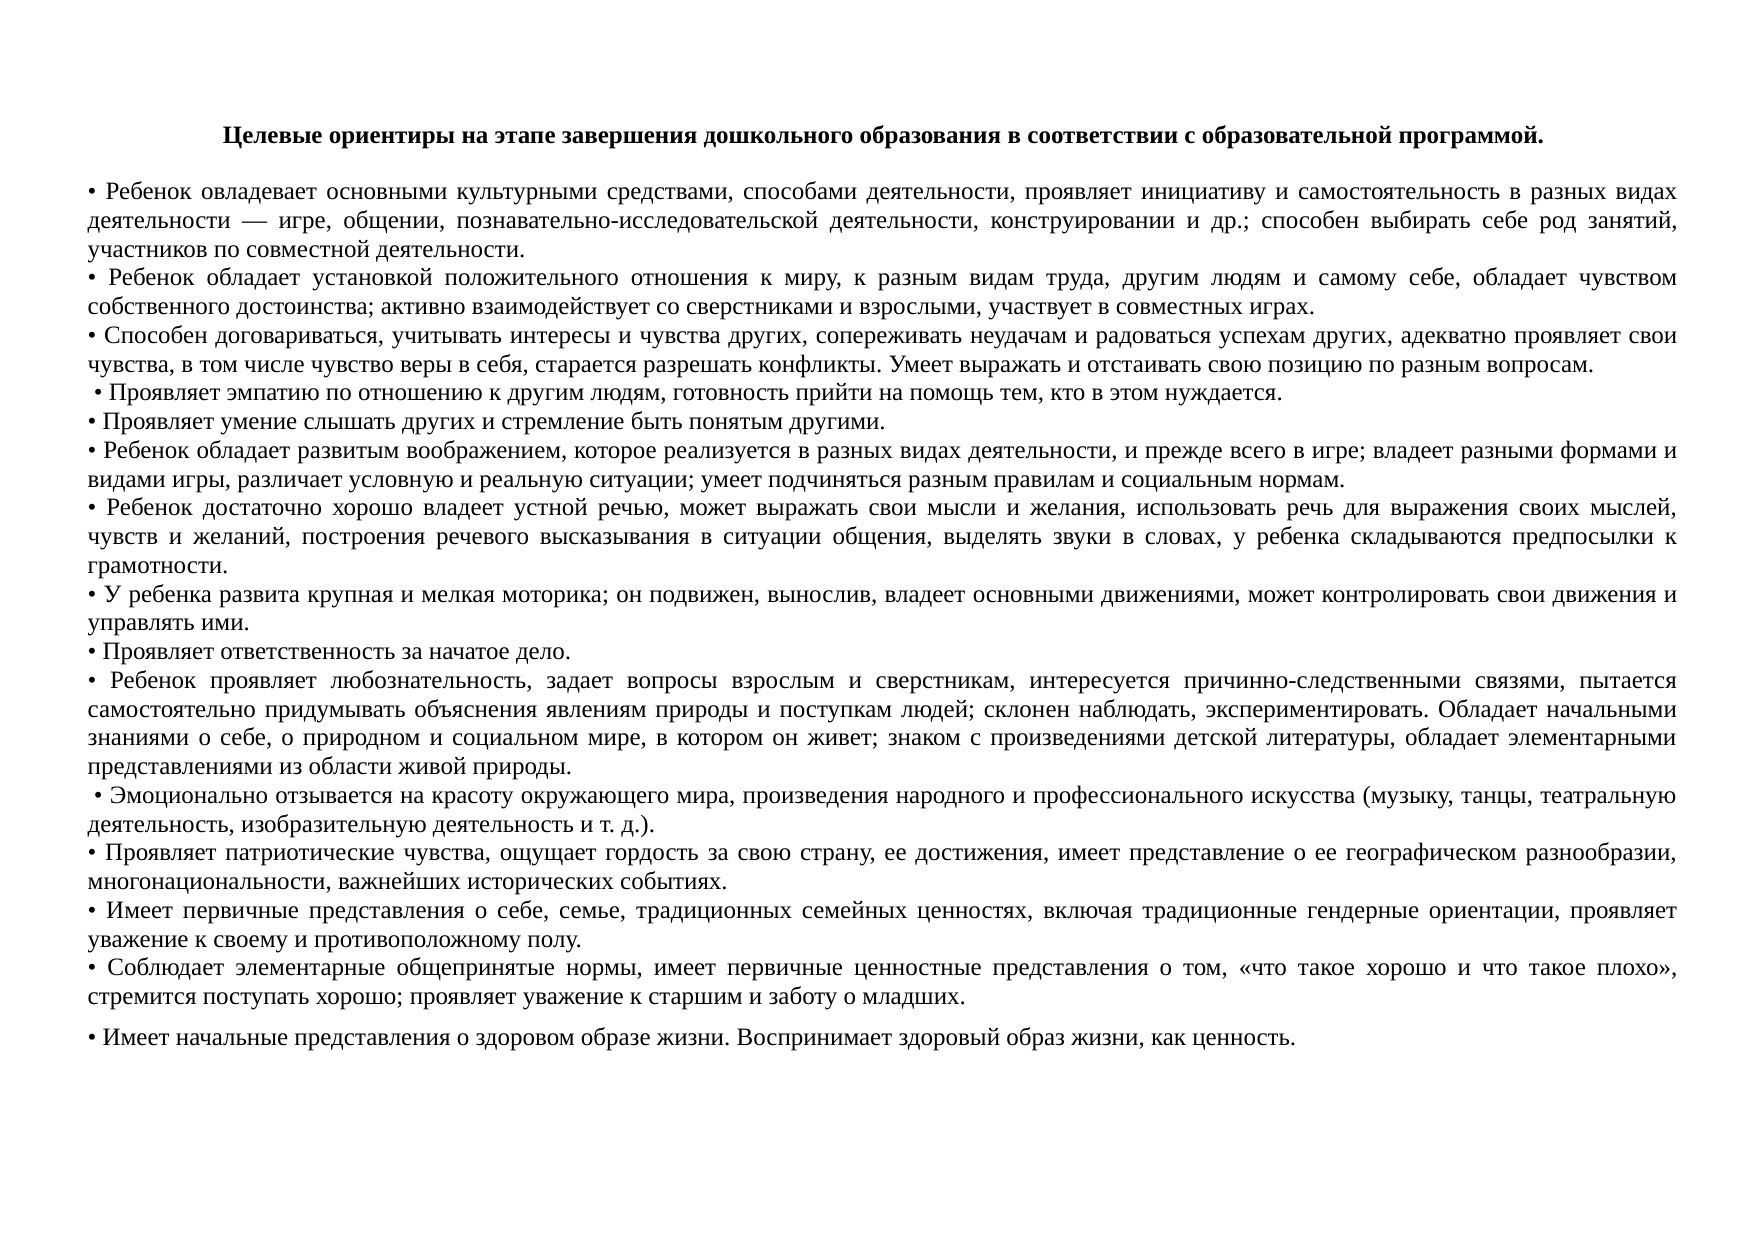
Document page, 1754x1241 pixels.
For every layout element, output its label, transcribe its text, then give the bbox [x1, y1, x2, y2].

text • Проявляет умение слышать других и стремление быть понятым другими. [87, 406, 1679, 435]
text • Эмоционально отзывается на красоту окружающего мира, произведения народного и профессионального искусства (музыку, танцы, театральную деятельность, изобразительную деятельность и т. д.). [87, 780, 1679, 837]
text • Ребенок проявляет любознательность, задает вопросы взрослым и сверстникам, интересуется причинно-следственными связями, пытается самостоятельно придумывать объяснения явлениям природы и поступкам людей; склонен наблюдать, экспериментировать. Обладает начальными знаниями о себе, о природном и социальном мире, в котором он живет; знаком с произведениями детской литературы, обладает элементарными представлениями из области живой природы. [87, 665, 1679, 780]
text • Ребенок обладает развитым воображением, которое реализуется в разных видах деятельности, и прежде всего в игре; владеет разными формами и видами игры, различает условную и реальную ситуации; умеет подчиняться разным правилам и социальным нормам. [87, 435, 1679, 492]
text • Способен договариваться, учитывать интересы и чувства других, сопереживать неудачам и радоваться успехам других, адекватно проявляет свои чувства, в том числе чувство веры в себя, старается разрешать конфликты. Умеет выражать и отстаивать свою позицию по разным вопросам. [87, 320, 1679, 377]
text • Соблюдает элементарные общепринятые нормы, имеет первичные ценностные представления о том, «что такое хорошо и что такое плохо», стремится поступать хорошо; проявляет уважение к старшим и заботу о младших. [87, 952, 1679, 1010]
text • Проявляет ответственность за начатое дело. [87, 636, 1679, 665]
text • Имеет первичные представления о себе, семье, традиционных семейных ценностях, включая традиционные гендерные ориентации, проявляет уважение к своему и противоположному полу. [87, 895, 1679, 952]
text • Проявляет эмпатию по отношению к другим людям, готовность прийти на помощь тем, кто в этом нуждается. [87, 377, 1679, 406]
text • У ребенка развита крупная и мелкая моторика; он подвижен, вынослив, владеет основными движениями, может контролировать свои движения и управлять ими. [87, 579, 1679, 636]
text Целевые ориентиры на этапе завершения дошкольного образования в соответствии с образовательной программой. [87, 121, 1679, 149]
text • Ребенок овладевает основными культурными средствами, способами деятельности, проявляет инициативу и самостоятельность в разных видах деятельности — игре, общении, познавательно-исследовательской деятельности, конструировании и др.; способен выбирать себе род занятий, участников по совместной деятельности. [87, 176, 1679, 262]
text • Ребенок обладает установкой положительного отношения к миру, к разным видам труда, другим людям и самому себе, обладает чувством собственного достоинства; активно взаимодействует со сверстниками и взрослыми, участвует в совместных играх. [87, 262, 1679, 320]
text • Ребенок достаточно хорошо владеет устной речью, может выражать свои мысли и желания, использовать речь для выражения своих мыслей, чувств и желаний, построения речевого высказывания в ситуации общения, выделять звуки в словах, у ребенка складываются предпосылки к грамотности. [87, 492, 1679, 579]
text • Проявляет патриотические чувства, ощущает гордость за свою страну, ее достижения, имеет представление о ее географическом разнообразии, многонациональности, важнейших исторических событиях. [87, 837, 1679, 895]
text • Имеет начальные представления о здоровом образе жизни. Воспринимает здоровый образ жизни, как ценность. [87, 1022, 1679, 1051]
